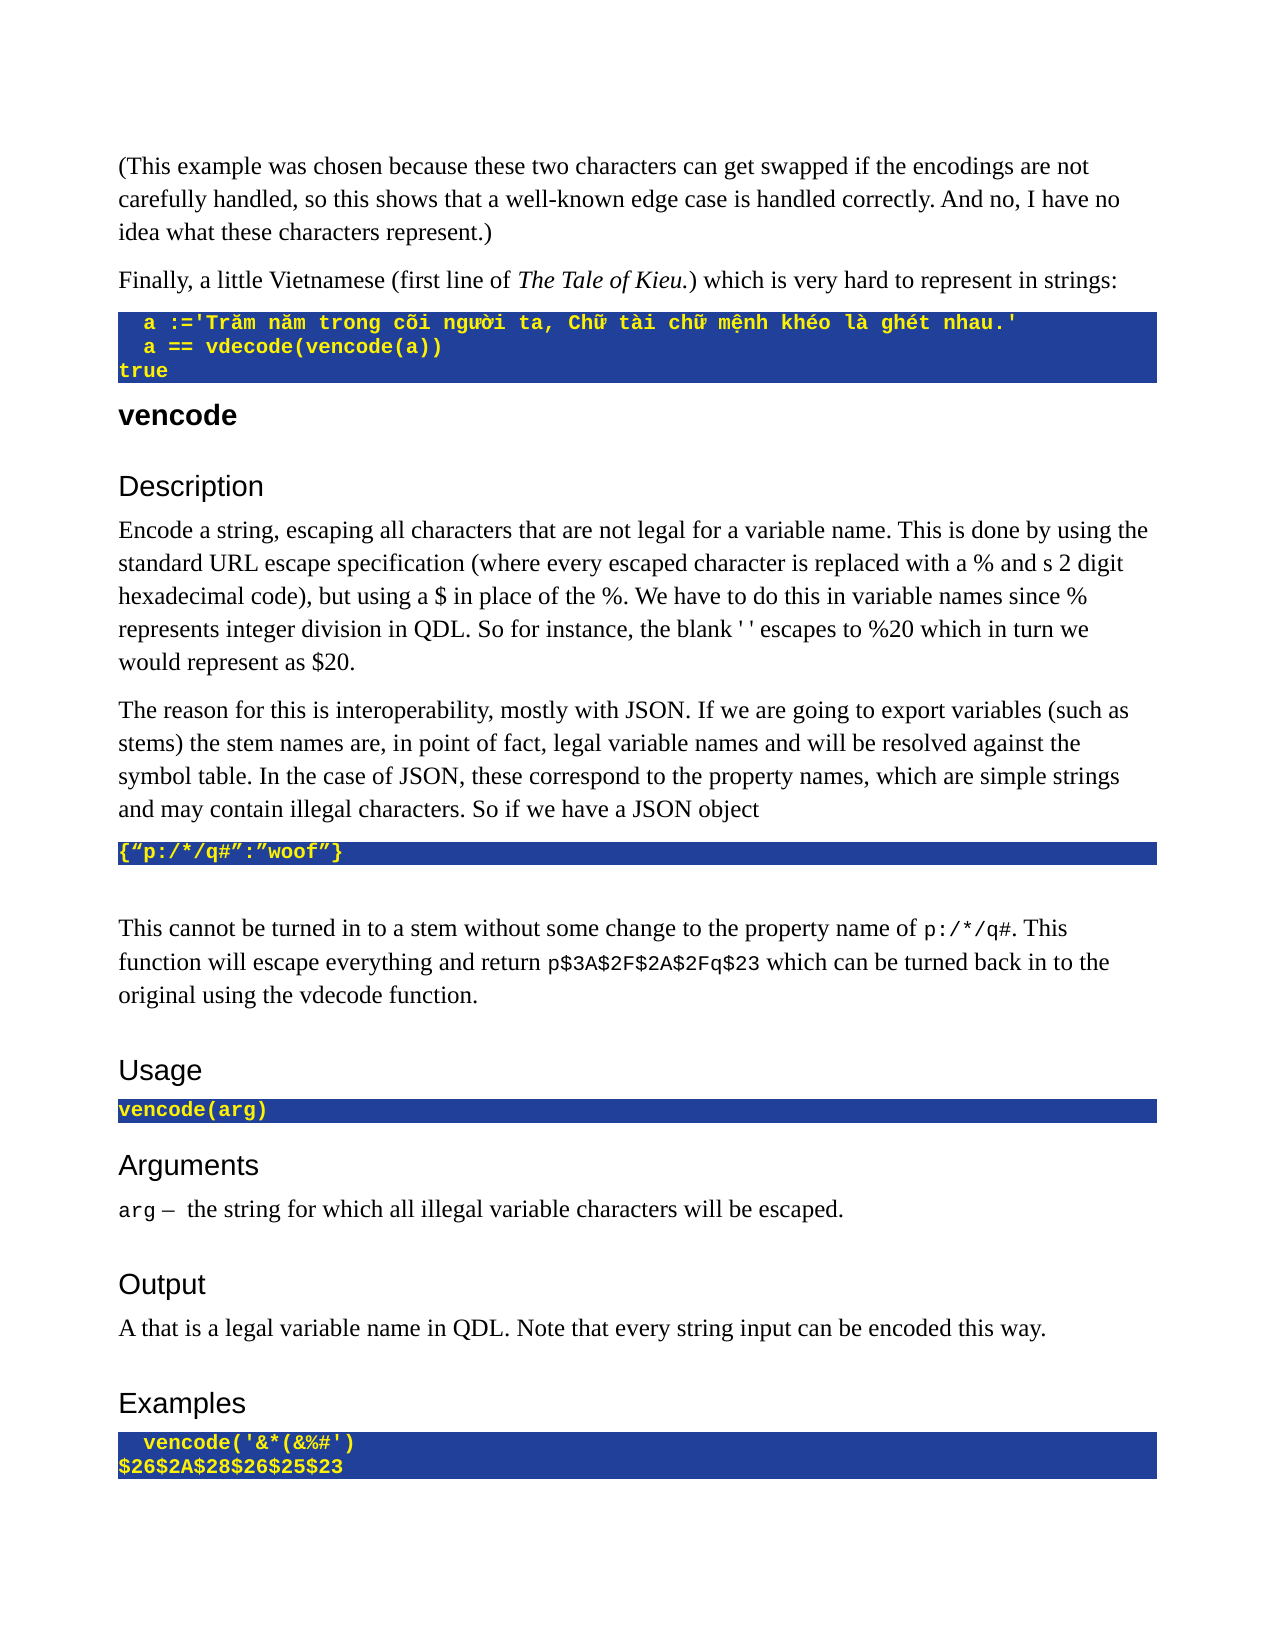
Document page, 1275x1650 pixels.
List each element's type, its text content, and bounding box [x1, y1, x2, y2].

text This cannot be turned in to a stem without some change to the property name of p:/*/q#. This function will escape everything and return p$3A$2F$2A$2Fq$23 which can be turned back in to the original using the vdecode function. [118, 913, 1157, 1009]
text {“p:/*/q#”:”woof”} [118, 842, 1157, 865]
text The reason for this is interoperability, mostly with JSON. If we are going to export variables (such as stems) the stem names are, in point of fact, legal variable names and will be resolved against the symbol table. In the case of JSON, these correspond to the property names, which are simple strings and may contain illegal characters. So if we have a JSON object [118, 695, 1157, 823]
text arg – the string for which all illegal variable characters will be escaped. [118, 1194, 1157, 1223]
text Finally, a little Vietnamese (first line of The Tale of Kieu.) which is very hard to represent in strings: [118, 265, 1157, 293]
text true [118, 360, 1157, 383]
text vencode('&*(&%#') [118, 1432, 1157, 1456]
subtitle Description [118, 469, 1157, 503]
text Encode a string, escaping all characters that are not legal for a variable name. This is done by using the standard URL escape specification (where every escaped character is replaced with a % and s 2 digit hexadecimal code), but using a $ in place of the %. We have to do this in variable names since % represents integer division in QDL. So for instance, the blank ' ' escapes to %20 which in turn we would represent as $20. [118, 515, 1157, 676]
subtitle Arguments [118, 1148, 1157, 1181]
text (This example was chosen because these two characters can get swapped if the encodings are not carefully handled, so this shows that a well-known edge case is handled correctly. And no, I have no idea what these characters represent.) [118, 118, 1157, 246]
subtitle Output [118, 1267, 1157, 1301]
subtitle Examples [118, 1386, 1157, 1419]
text a == vdecode(vencode(a)) [118, 336, 1157, 360]
text A that is a legal variable name in QDL. Note that every string input can be encoded this way. [118, 1313, 1157, 1342]
text $26$2A$28$26$25$23 [118, 1456, 1157, 1479]
text a :='Trăm năm trong cõi người ta, Chữ tài chữ mệnh khéo là ghét nhau.' [118, 312, 1157, 336]
subtitle Usage [118, 1053, 1157, 1087]
text vencode(arg) [118, 1099, 1157, 1123]
subtitle vencode [118, 398, 1157, 432]
